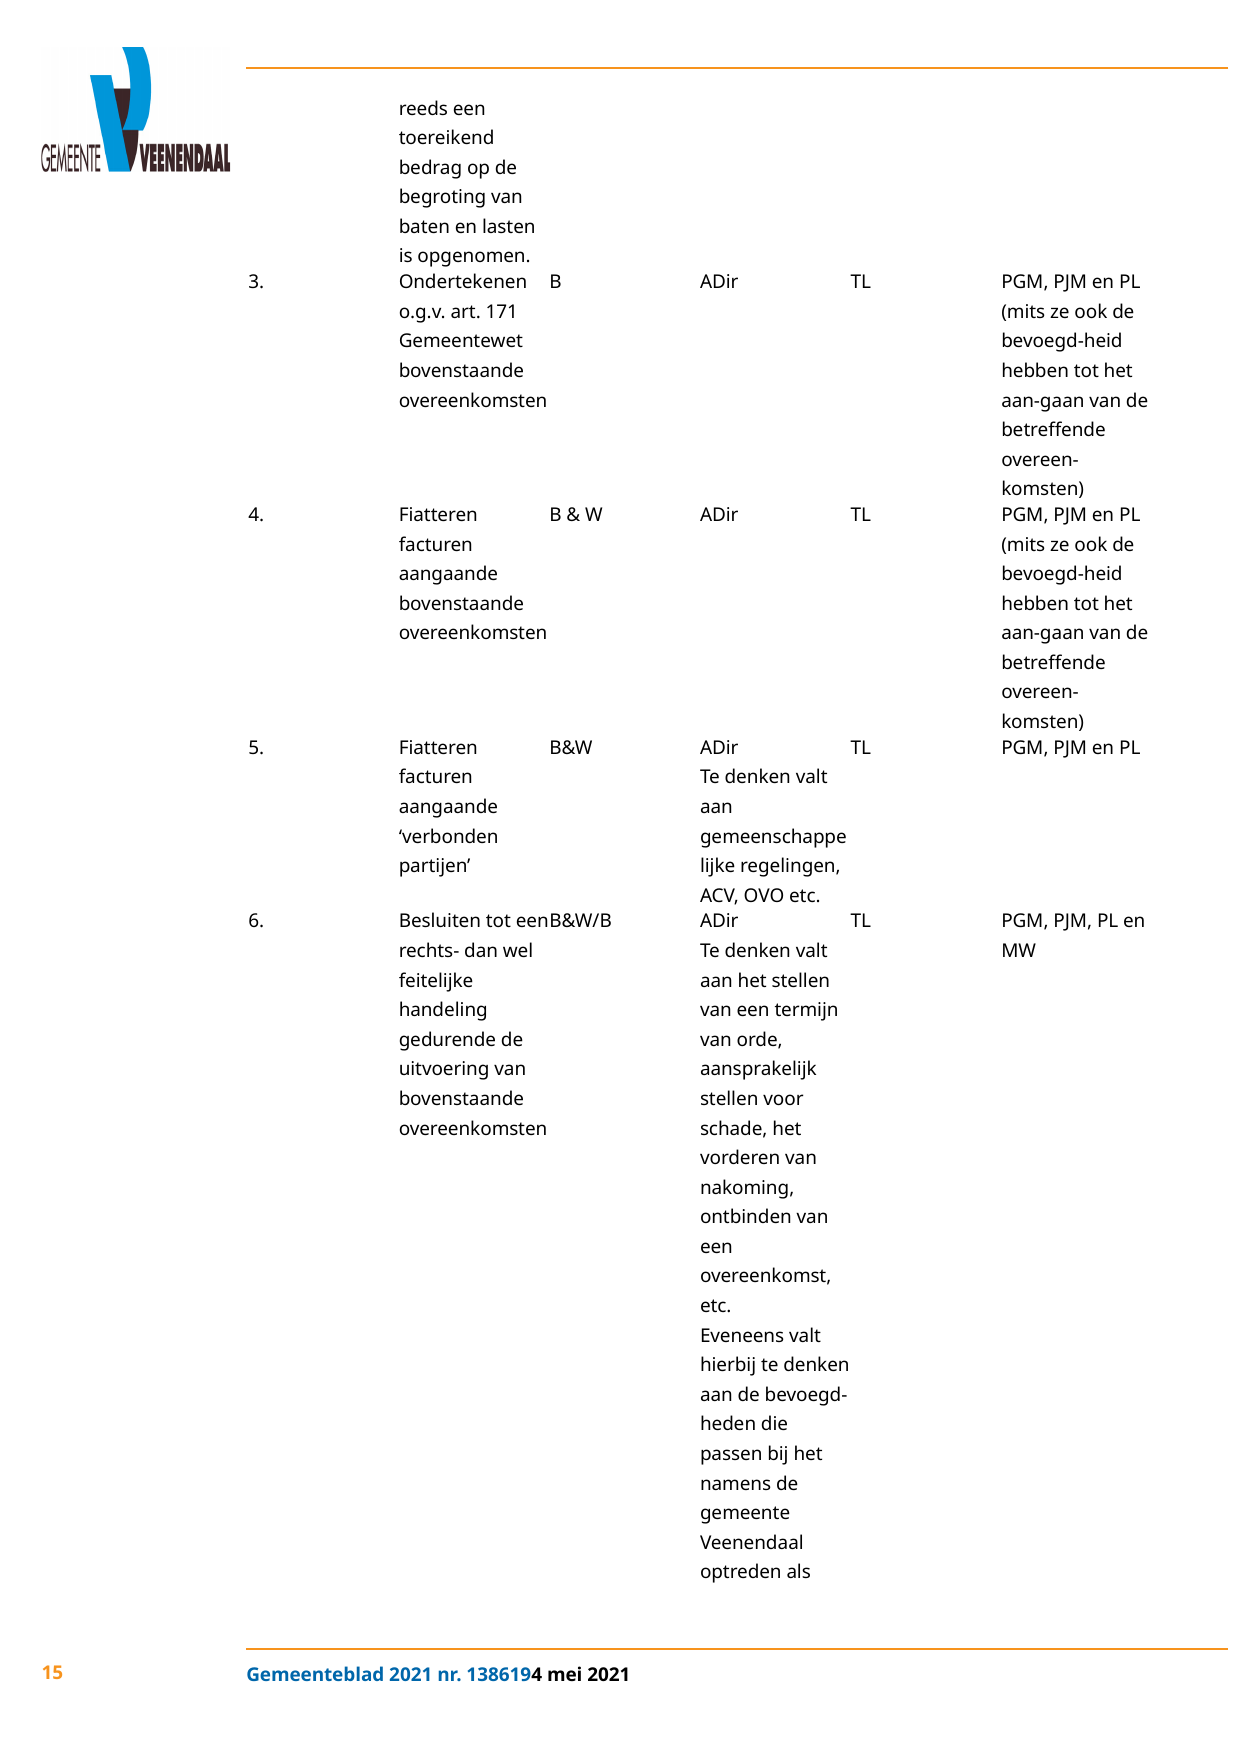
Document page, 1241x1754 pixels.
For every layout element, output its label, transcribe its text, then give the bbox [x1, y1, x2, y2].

table_cell [248, 734, 398, 908]
table_cell [248, 908, 398, 1584]
table_cell TL [850, 269, 1001, 501]
picture [41, 47, 130, 172]
table_cell TL [850, 908, 1001, 1584]
picture [123, 47, 231, 172]
table_cell [1001, 95, 1152, 268]
table_cell [850, 95, 1001, 268]
table_cell [700, 95, 850, 268]
table_cell [549, 95, 700, 268]
table_cell PGM, PJM en PL (mits ze ook de bevoegd-heid hebben tot het aan-gaan van de betreffende overeen-komsten) [1001, 501, 1152, 734]
table_cell PGM, PJM en PL (mits ze ook de bevoegd-heid hebben tot het aan-gaan van de betreffende overeen-komsten) [1001, 269, 1152, 501]
table_cell ADir Te denken valt aan het stellen van een termijn van orde, aansprakelijk stellen voor schade, het vorderen van nakoming, ontbinden van een overeenkomst, etc. Eveneens valt hierbij te denken aan de bevoegd-heden die passen bij het namens de gemeente Veenendaal optreden als [700, 908, 850, 1584]
table_cell ADir [700, 501, 850, 734]
table_cell Besluiten tot een rechts- dan wel feitelijke handeling gedurende de uitvoering van bovenstaande overeenkomsten [399, 908, 549, 1584]
table_cell [248, 269, 398, 501]
table_cell reeds een toereikend bedrag op de begroting van baten en lasten is opgenomen. [399, 95, 549, 268]
table_cell B&W/B [549, 908, 700, 1584]
table_cell [248, 501, 398, 734]
table_cell Ondertekenen o.g.v. art. 171 Gemeentewet bovenstaande overeenkomsten [399, 269, 549, 501]
table_cell PGM, PJM, PL en MW [1001, 908, 1152, 1584]
table_cell B&W [549, 734, 700, 908]
table_cell PGM, PJM en PL [1001, 734, 1152, 908]
table_cell ADir [700, 269, 850, 501]
table_cell TL [850, 734, 1001, 908]
table_cell TL [850, 501, 1001, 734]
table_cell [248, 95, 398, 268]
table_cell ADir Te denken valt aan gemeenschappelijke regelingen, ACV, OVO etc. [700, 734, 850, 908]
table_cell B & W [549, 501, 700, 734]
table_cell Fiatteren facturen aangaande ‘verbonden partijen’ [399, 734, 549, 908]
table_cell Fiatteren facturen aangaande bovenstaande overeenkomsten [399, 501, 549, 734]
table_cell B [549, 269, 700, 501]
